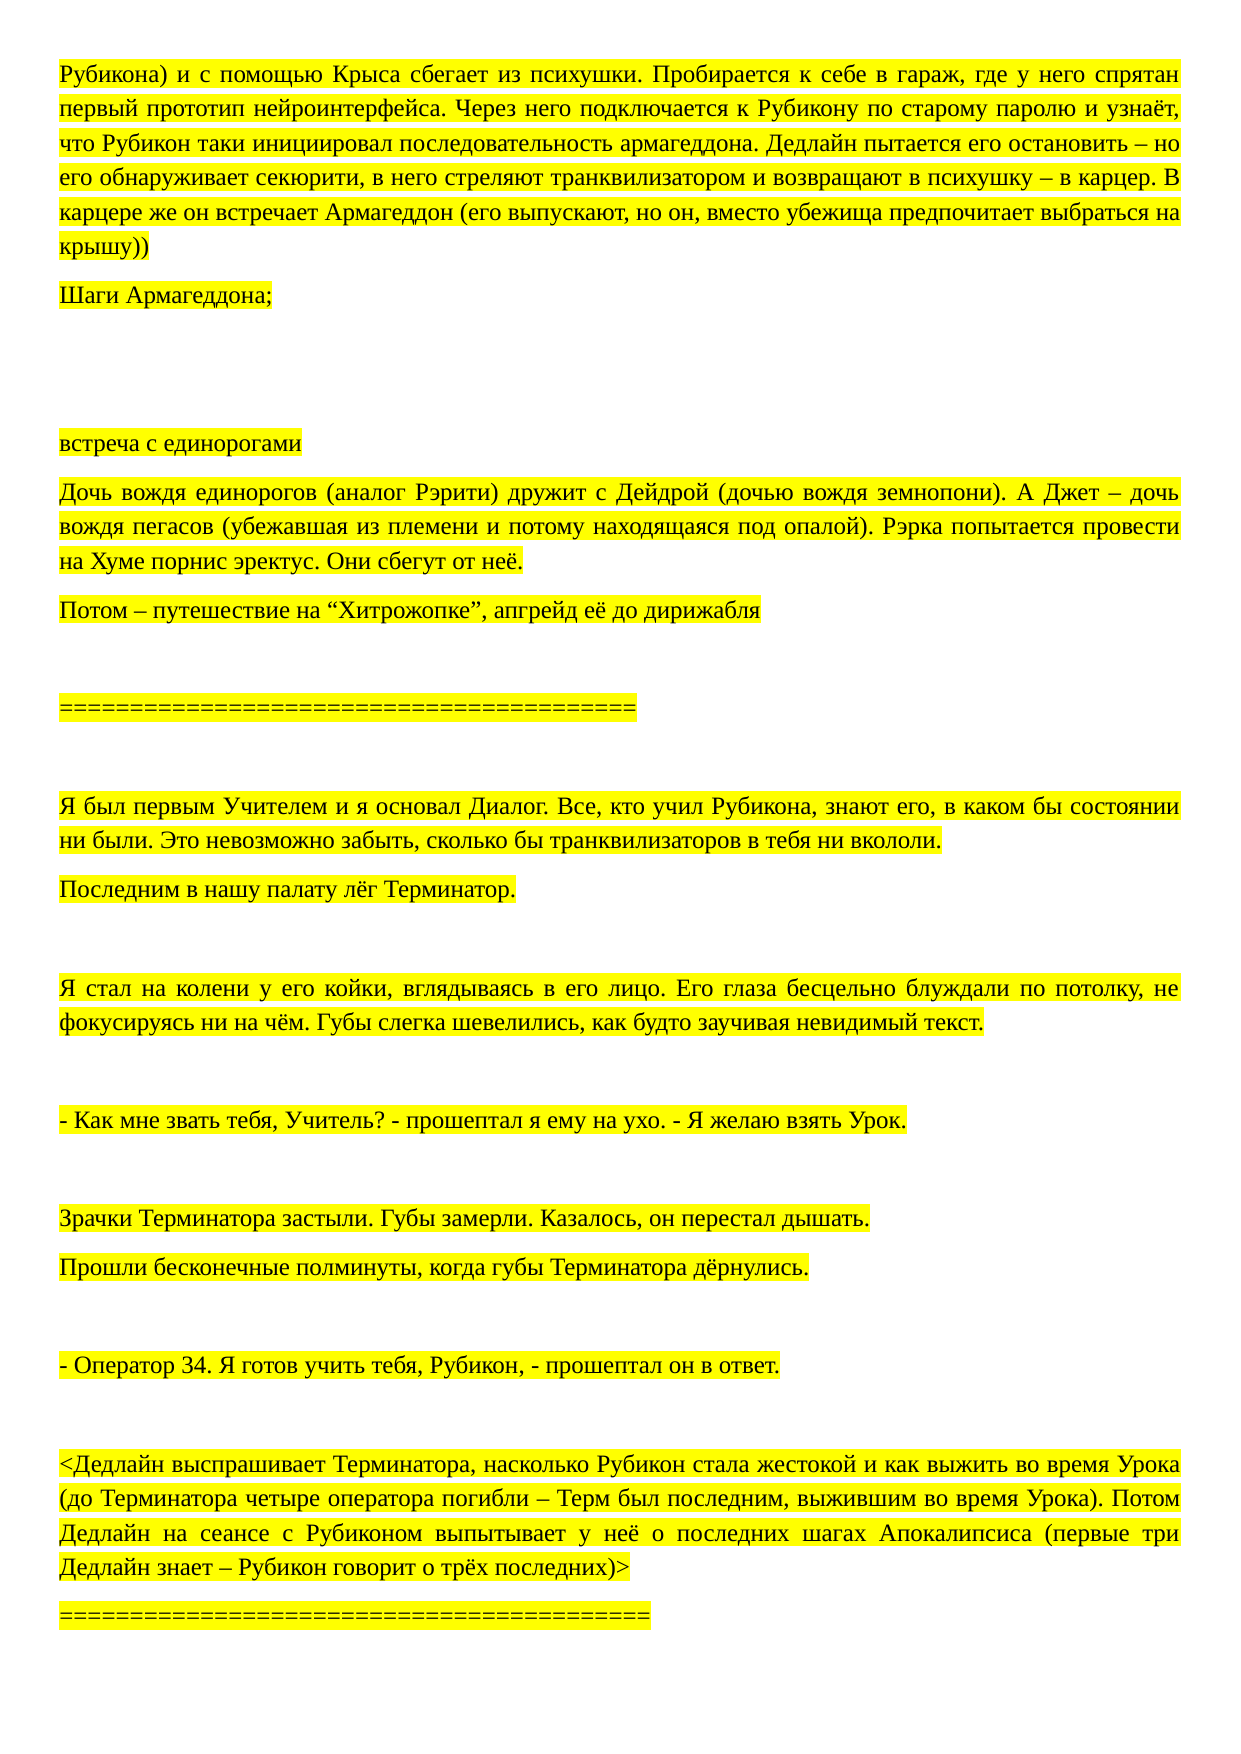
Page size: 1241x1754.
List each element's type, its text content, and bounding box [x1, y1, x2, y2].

text - Оператор 34. Я готов учить тебя, Рубикон, - прошептал он в ответ. [59, 1351, 1181, 1379]
text Шаги Армагеддона; [59, 281, 1181, 309]
text Я был первым Учителем и я основал Диалог. Все, кто учил Рубикона, знают его, в каком бы состоянии ни были. Это невозможно забыть, сколько бы транквилизаторов в тебя ни вкололи. [59, 791, 1181, 854]
text Рубикона) и с помощью Крыса сбегает из психушки. Пробирается к себе в гараж, где у него спрятан первый прототип нейроинтерфейса. Через него подключается к Рубикону по старому паролю и узнаёт, что Рубикон таки инициировал последовательность армагеддона. Дедлайн пытается его остановить – но его обнаруживает секюрити, в него стреляют транквилизатором и возвращают в психушку – в карцер. В карцере же он встречает Армагеддон (его выпускают, но он, вместо убежища предпочитает выбраться на крышу)) [59, 59, 1181, 260]
text встреча с единорогами [59, 428, 1181, 456]
text Потом – путешествие на “Хитрожопке”, апгрейд её до дирижабля [59, 595, 1181, 623]
text - Как мне звать тебя, Учитель? - прошептал я ему на ухо. - Я желаю взять Урок. [59, 1105, 1181, 1134]
text Зрачки Терминатора застыли. Губы замерли. Казалось, он перестал дышать. [59, 1203, 1181, 1232]
text Я стал на колени у его койки, вглядываясь в его лицо. Его глаза бесцельно блуждали по потолку, не фокусируясь ни на чём. Губы слегка шевелились, как будто заучивая невидимый текст. [59, 973, 1181, 1036]
text <Дедлайн выспрашивает Терминатора, насколько Рубикон стала жестокой и как выжить во время Урока (до Терминатора четыре оператора погибли – Терм был последним, выжившим во время Урока). Потом Дедлайн на сеансе с Рубиконом выпытывает у неё о последних шагах Апокалипсиса (первые три Дедлайн знает – Рубикон говорит о трёх последних)> [59, 1449, 1181, 1581]
text Прошли бесконечные полминуты, когда губы Терминатора дёрнулись. [59, 1252, 1181, 1281]
text Дочь вождя единорогов (аналог Рэрити) дружит с Дейдрой (дочью вождя земнопони). А Джет – дочь вождя пегасов (убежавшая из племени и потому находящаяся под опалой). Рэрка попытается провести на Хуме порнис эректус. Они сбегут от неё. [59, 477, 1181, 574]
text Последним в нашу палату лёг Терминатор. [59, 874, 1181, 903]
text ========================================= [59, 693, 1181, 722]
text ========================================== [59, 1601, 1181, 1630]
